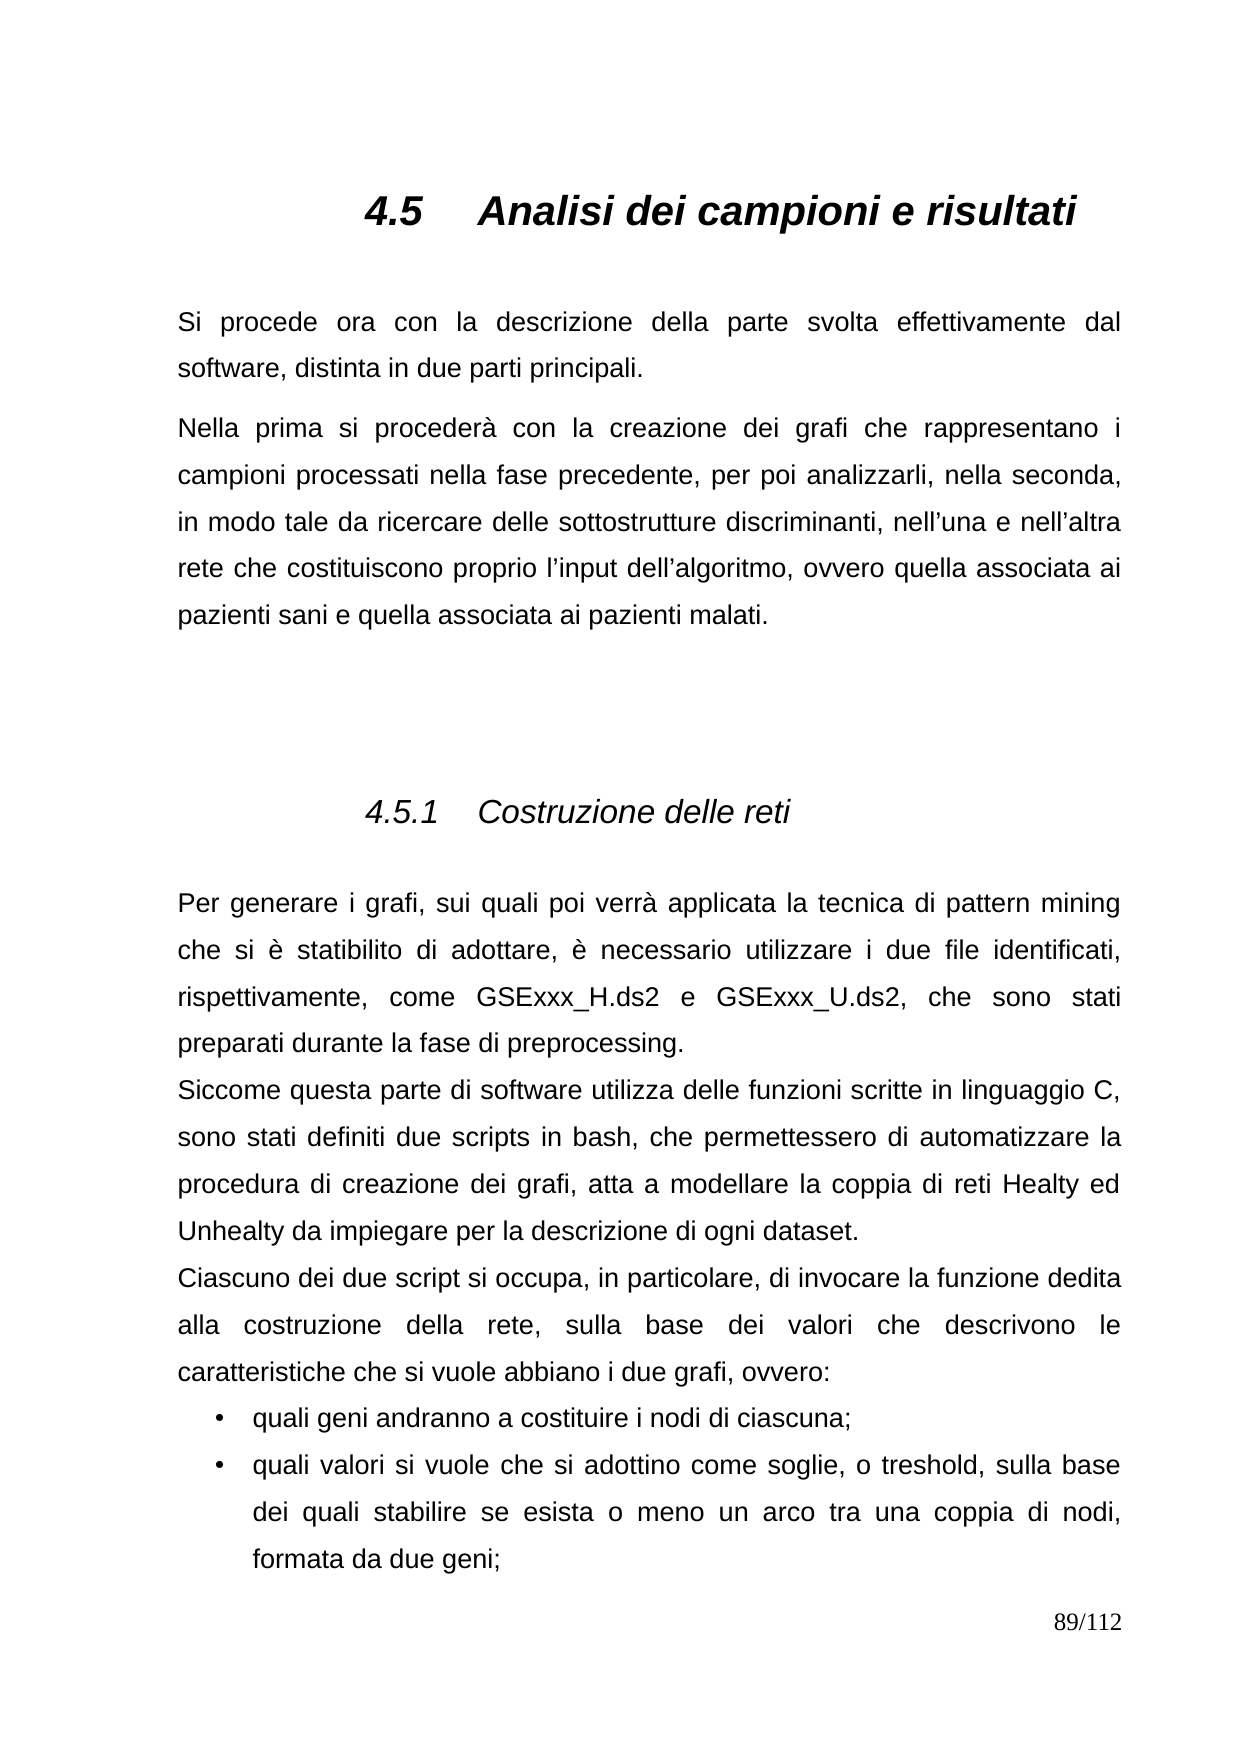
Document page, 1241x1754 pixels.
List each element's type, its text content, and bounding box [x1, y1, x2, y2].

subtitle Analisi dei campioni e risultati [365, 186, 1122, 234]
subtitle Costruzione delle reti [365, 792, 1122, 831]
list quali valori si vuole che si adottino come soglie, o treshold, sulla base dei quali stabilire se esista o meno un arco tra una coppia di nodi, formata da due geni; [215, 1449, 1122, 1574]
text Siccome questa parte di software utilizza delle funzioni scritte in linguaggio C, sono stati definiti due scripts in bash, che permettessero di automatizzare la procedura di creazione dei grafi, atta a modellare la coppia di reti Healty ed Unhealty da impiegare per la descrizione di ogni dataset. [177, 1074, 1122, 1246]
text Per generare i grafi, sui quali poi verrà applicata la tecnica di pattern mining che si è statibilito di adottare, è necessario utilizzare i due file identificati, rispettivamente, come GSExxx_H.ds2 e GSExxx_U.ds2, che sono stati preparati durante la fase di preprocessing. [177, 887, 1122, 1059]
list quali geni andranno a costituire i nodi di ciascuna; [215, 1402, 1122, 1434]
text Ciascuno dei due script si occupa, in particolare, di invocare la funzione dedita alla costruzione della rete, sulla base dei valori che descrivono le caratteristiche che si vuole abbiano i due grafi, ovvero: [177, 1262, 1122, 1387]
text Nella prima si procederà con la creazione dei grafi che rappresentano i campioni processati nella fase precedente, per poi analizzarli, nella seconda, in modo tale da ricercare delle sottostrutture discriminanti, nell’una e nell’altra rete che costituiscono proprio l’input dell’algoritmo, ovvero quella associata ai pazienti sani e quella associata ai pazienti malati. [177, 412, 1122, 631]
text Si procede ora con la descrizione della parte svolta effettivamente dal software, distinta in due parti principali. [177, 306, 1122, 384]
